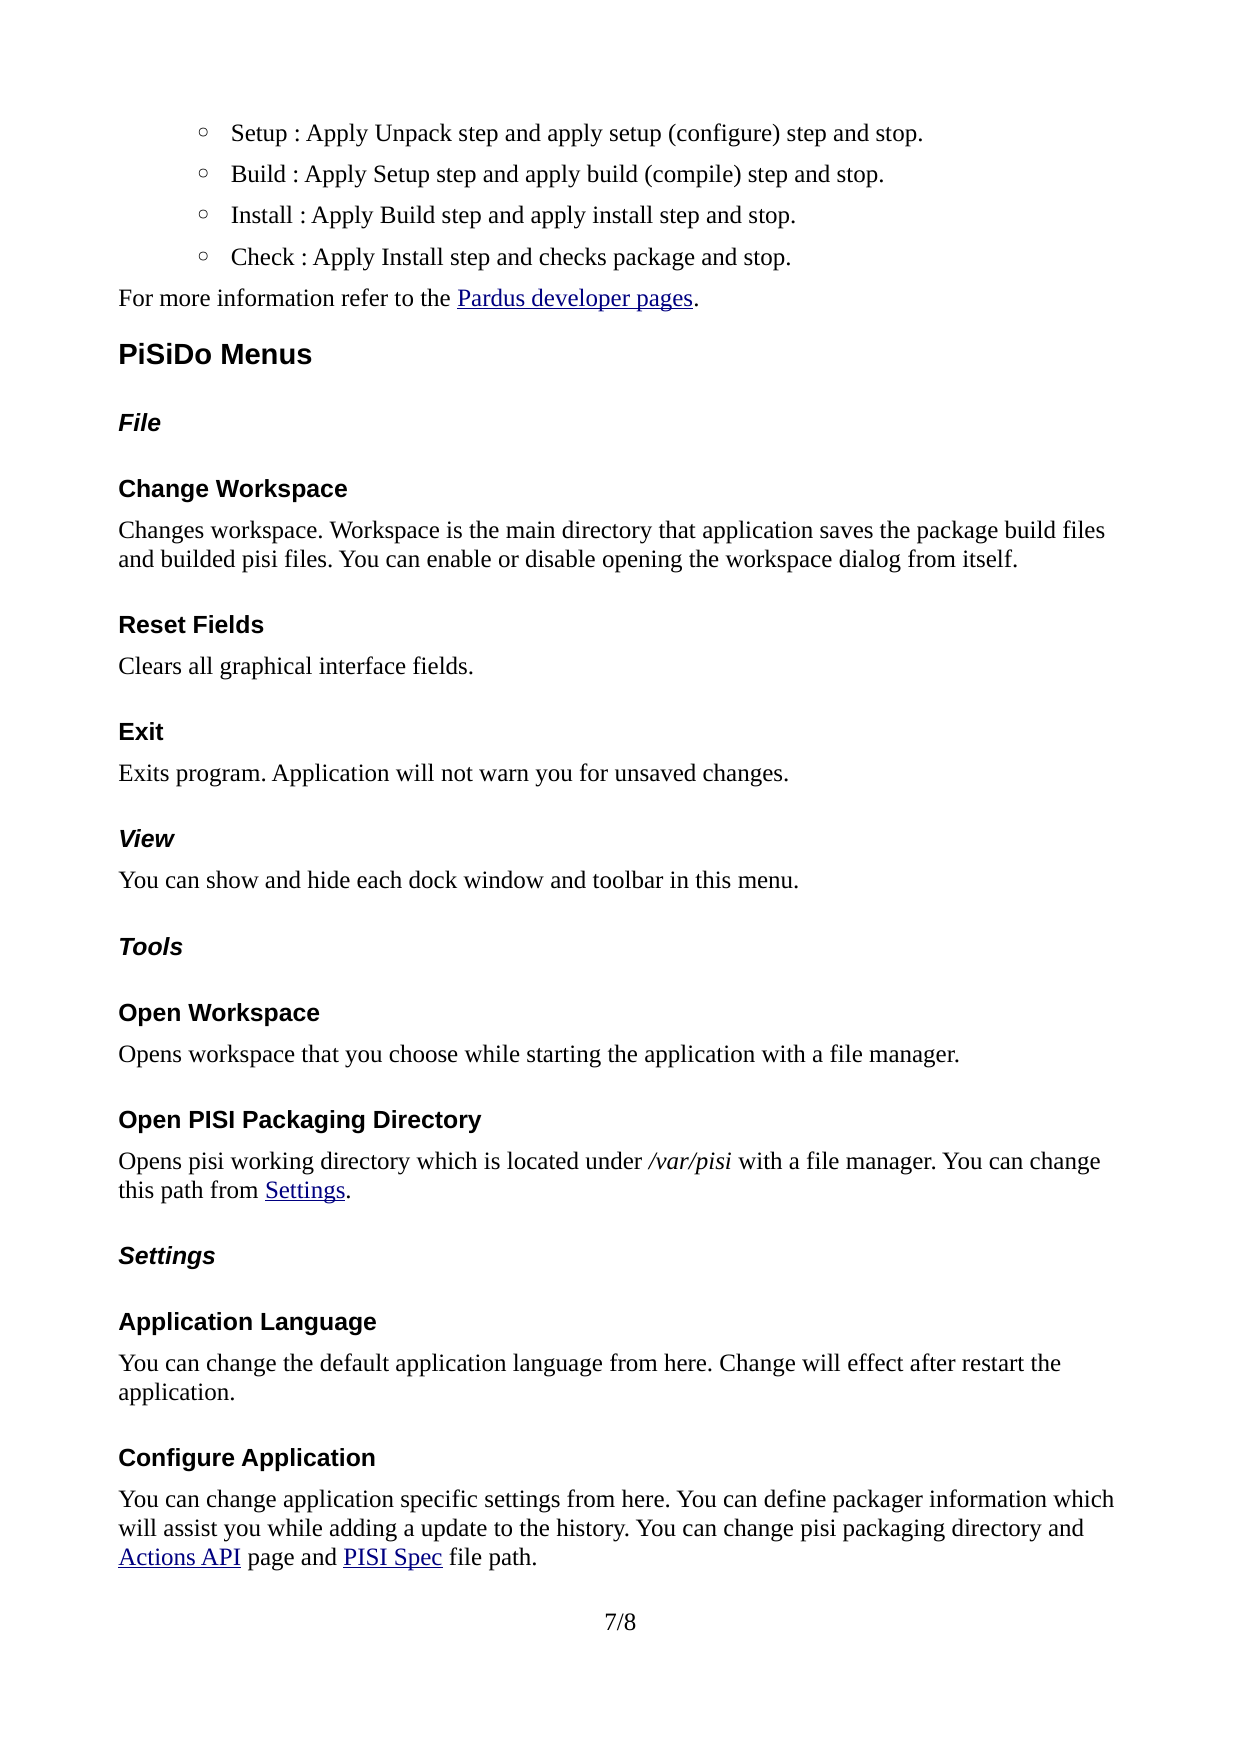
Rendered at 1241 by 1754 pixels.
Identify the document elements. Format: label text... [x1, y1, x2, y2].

subtitle Application Language [118, 1307, 1122, 1336]
text For more information refer to the Pardus developer pages. [118, 283, 1122, 312]
subtitle Reset Fields [118, 610, 1122, 638]
text Changes workspace. Workspace is the main directory that application saves the package build files and builded pisi files. You can enable or disable opening the workspace dialog from itself. [118, 515, 1122, 572]
text Opens workspace that you choose while starting the application with a file manager. [118, 1039, 1122, 1068]
list Setup : Apply Unpack step and apply setup (configure) step and stop. [193, 118, 1122, 147]
subtitle View [118, 824, 1122, 853]
text Exits program. Application will not warn you for unsaved changes. [118, 758, 1122, 787]
subtitle Settings [118, 1241, 1122, 1270]
subtitle Configure Application [118, 1443, 1122, 1472]
text You can change the default application language from here. Change will effect after restart the application. [118, 1348, 1122, 1406]
subtitle Open PISI Packaging Directory [118, 1105, 1122, 1134]
list Check : Apply Install step and checks package and stop. [193, 242, 1122, 271]
subtitle Tools [118, 932, 1122, 960]
subtitle Open Workspace [118, 998, 1122, 1026]
subtitle PiSiDo Menus [118, 337, 1122, 370]
text Clears all graphical interface fields. [118, 651, 1122, 680]
subtitle Change Workspace [118, 474, 1122, 502]
list Install : Apply Build step and apply install step and stop. [193, 201, 1122, 229]
subtitle Exit [118, 717, 1122, 746]
text You can show and hide each dock window and toolbar in this menu. [118, 866, 1122, 894]
text Opens pisi working directory which is located under /var/pisi with a file manager. You can change this path from Settings. [118, 1146, 1122, 1204]
list Build : Apply Setup step and apply build (compile) step and stop. [193, 159, 1122, 188]
subtitle File [118, 408, 1122, 436]
text You can change application specific settings from here. You can define packager information which will assist you while adding a update to the history. You can change pisi packaging directory and Actions API page and PISI Spec file path. [118, 1484, 1122, 1571]
